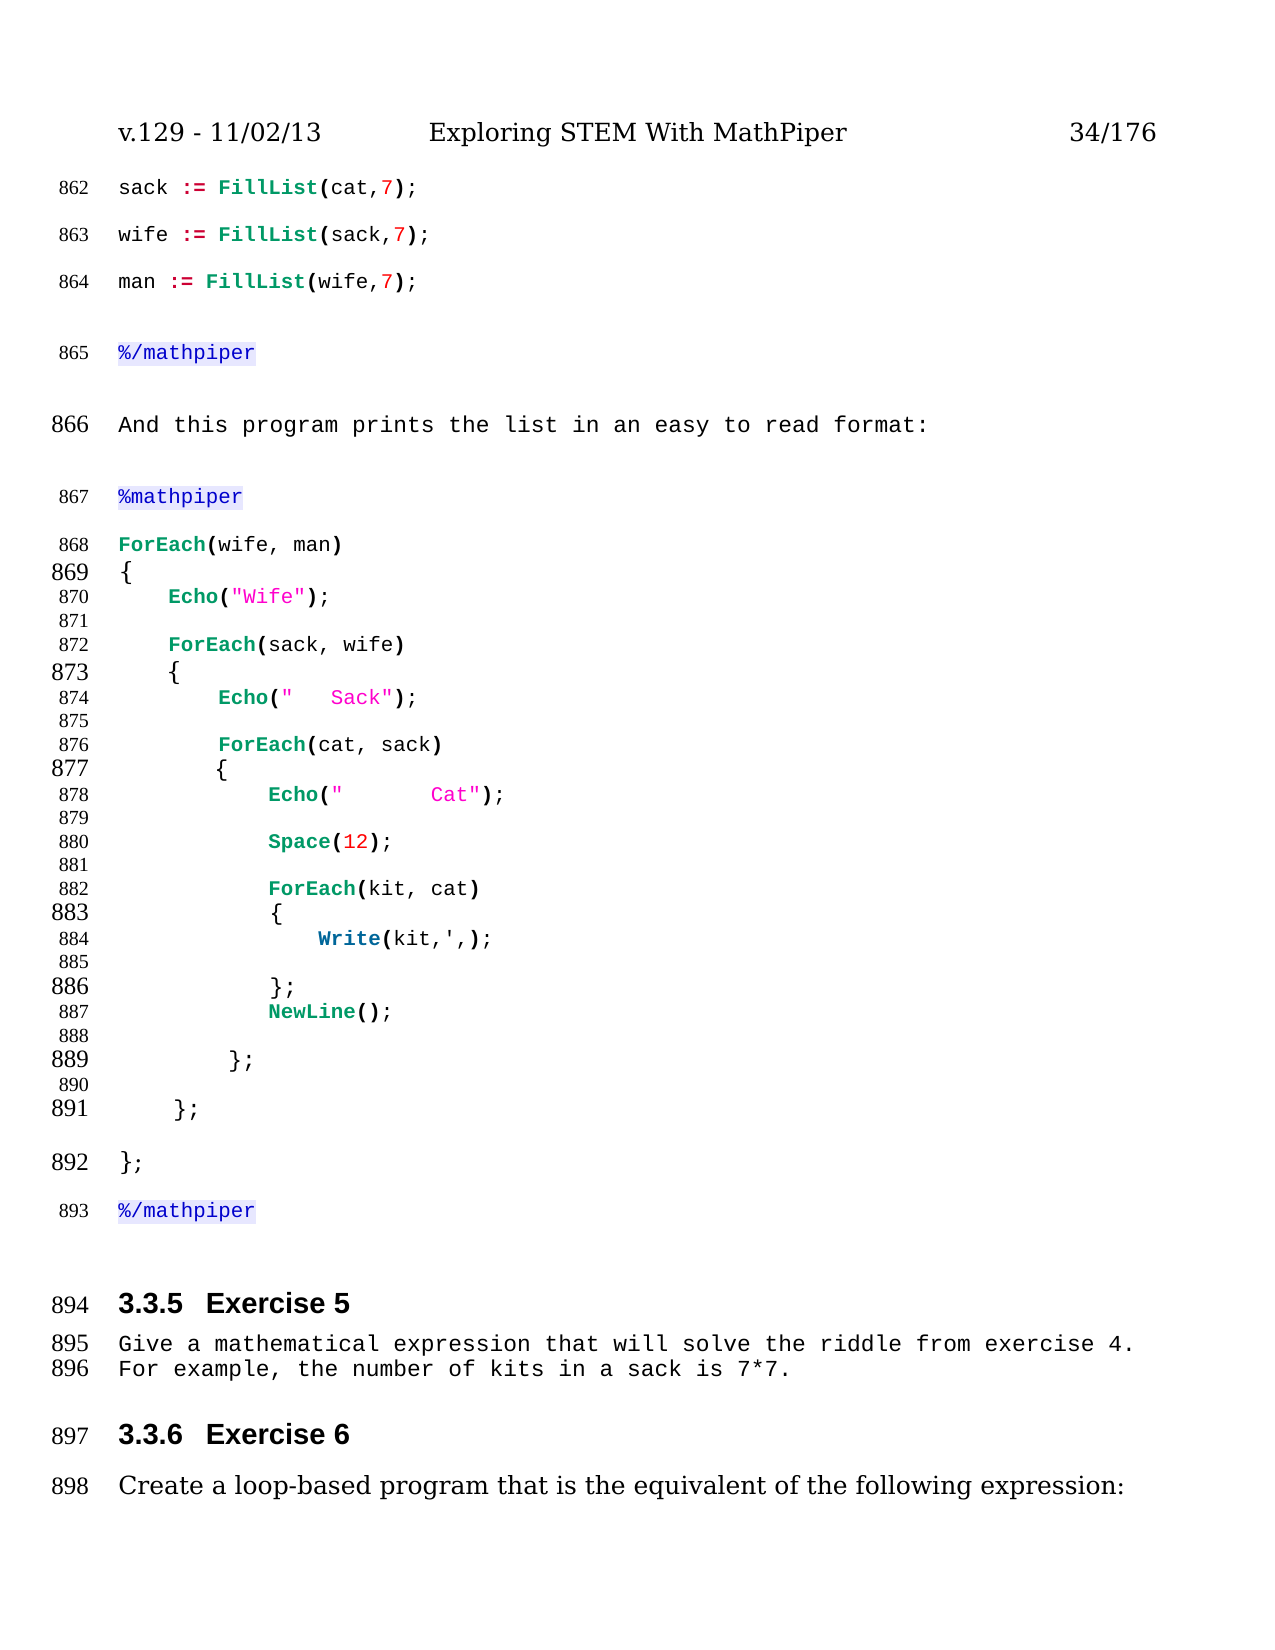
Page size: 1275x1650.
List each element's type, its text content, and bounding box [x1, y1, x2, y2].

text And this program prints the list in an easy to read format: [118, 413, 1157, 439]
text { [118, 902, 1157, 928]
text Give a mathematical expression that will solve the riddle from exercise 4. For example, the number of kits in a sack is 7*7. [118, 1332, 1157, 1384]
text wife := FillList(sack,7); [118, 224, 1157, 248]
text { [118, 657, 1157, 687]
text sack := FillList(cat,7); [118, 177, 1157, 200]
text %mathpiper [118, 486, 1157, 510]
subtitle Exercise 5 [118, 1286, 1157, 1320]
text ForEach(wife, man) [118, 534, 1157, 557]
text }; [118, 1147, 1157, 1177]
subtitle Exercise 6 [118, 1417, 1157, 1450]
text man := FillList(wife,7); [118, 271, 1157, 295]
text Echo("Wife"); [118, 587, 1157, 610]
text { [118, 758, 1157, 783]
text Echo(" Cat"); [118, 783, 1157, 807]
text }; [118, 1098, 1157, 1124]
text NewLine(); [118, 1001, 1157, 1024]
text %/mathpiper [118, 342, 1157, 366]
text Create a loop-based program that is the equivalent of the following expression: [118, 1471, 1157, 1500]
text }; [118, 1048, 1157, 1074]
text %/mathpiper [118, 1200, 1157, 1224]
text { [118, 557, 1157, 587]
text ForEach(cat, sack) [118, 734, 1157, 758]
text Write(kit,',); [118, 928, 1157, 951]
text Space(12); [118, 831, 1157, 854]
text }; [118, 975, 1157, 1001]
text ForEach(kit, cat) [118, 878, 1157, 902]
text ForEach(sack, wife) [118, 634, 1157, 657]
text Echo(" Sack"); [118, 687, 1157, 710]
